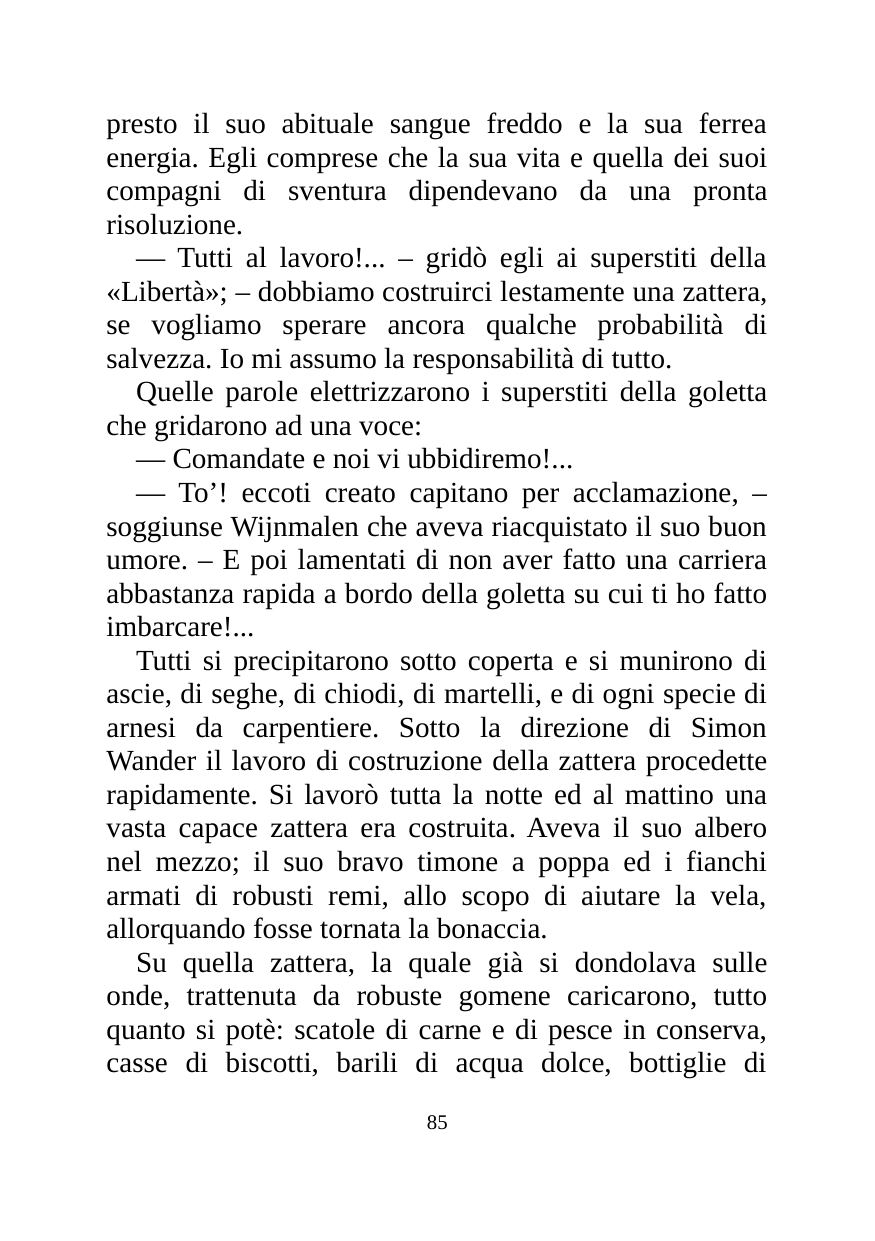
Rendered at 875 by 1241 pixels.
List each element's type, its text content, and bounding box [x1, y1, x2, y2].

text — Tutti al lavoro!... – gridò egli ai superstiti della «Libertà»; – dobbiamo costruirci lestamente una zattera, se vogliamo sperare ancora qualche probabilità di salvezza. Io mi assumo la responsabilità di tutto. [106, 240, 768, 374]
text — Comandate e noi vi ubbidiremo!... [106, 442, 768, 475]
text — To’! eccoti creato capitano per acclamazione, – soggiunse Wijnmalen che aveva riacquistato il suo buon umore. – E poi lamentati di non aver fatto una carriera abbastanza rapida a bordo della goletta su cui ti ho fatto imbarcare!... [106, 475, 768, 643]
text presto il suo abituale sangue freddo e la sua ferrea energia. Egli comprese che la sua vita e quella dei suoi compagni di sventura dipendevano da una pronta risoluzione. [106, 106, 768, 240]
text Su quella zattera, la quale già si dondolava sulle onde, trattenuta da robuste gomene caricarono, tutto quanto si potè: scatole di carne e di pesce in conserva, casse di biscotti, barili di acqua dolce, bottiglie di [106, 945, 768, 1079]
text Quelle parole elettrizzarono i superstiti della goletta che gridarono ad una voce: [106, 374, 768, 442]
text Tutti si precipitarono sotto coperta e si munirono di ascie, di seghe, di chiodi, di martelli, e di ogni specie di arnesi da carpentiere. Sotto la direzione di Simon Wander il lavoro di costruzione della zattera procedette rapidamente. Si lavorò tutta la notte ed al mattino una vasta capace zattera era costruita. Aveva il suo albero nel mezzo; il suo bravo timone a poppa ed i fianchi armati di robusti remi, allo scopo di aiutare la vela, allorquando fosse tornata la bonaccia. [106, 643, 768, 945]
